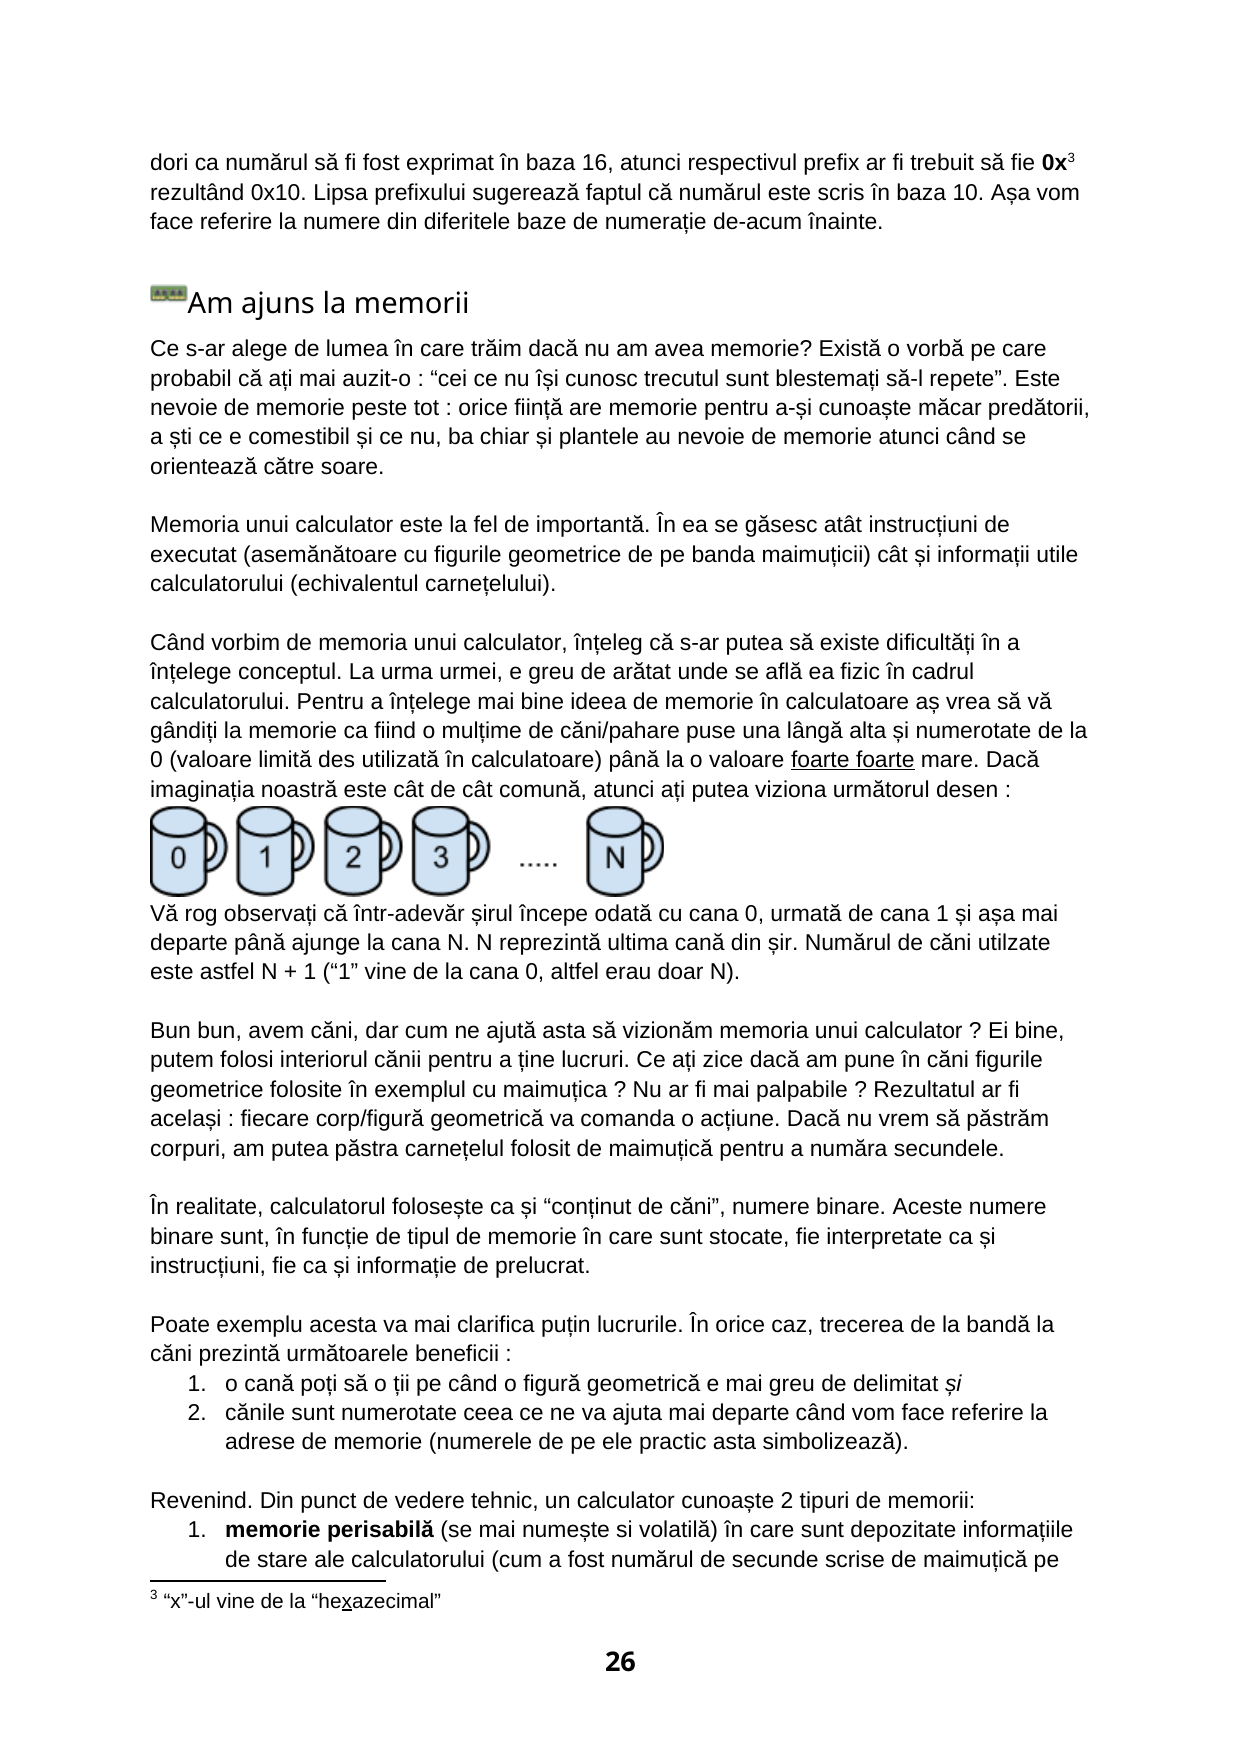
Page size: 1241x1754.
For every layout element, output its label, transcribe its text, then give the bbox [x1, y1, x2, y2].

text Bun bun, avem căni, dar cum ne ajută asta să vizionăm memoria unui calculator ? Ei bine, putem folosi interiorul cănii pentru a ține lucruri. Ce ați zice dacă am pune în căni figurile geometrice folosite în exemplul cu maimuțica ? Nu ar fi mai palpabile ? Rezultatul ar fi același : fiecare corp/figură geometrică va comanda o acțiune. Dacă nu vrem să păstrăm corpuri, am putea păstra carnețelul folosit de maimuțică pentru a număra secundele. [150, 1018, 1091, 1161]
picture [150, 806, 664, 897]
text Memoria unui calculator este la fel de importantă. În ea se găsesc atât instrucțiuni de executat (asemănătoare cu figurile geometrice de pe banda maimuțicii) cât și informații utile calculatorului (echivalentul carnețelului). [150, 512, 1091, 597]
text dori ca numărul să fi fost exprimat în baza 16, atunci respectivul prefix ar fi trebuit să fie 0x rezultând 0x10. Lipsa prefixului sugerează faptul că numărul este scris în baza 10. Așa vom face referire la numere din diferitele baze de numerație de-acum înainte. [150, 150, 1091, 234]
subtitle Am ajuns la memorii [150, 276, 1091, 322]
picture [150, 275, 188, 314]
list memorie perisabilă (se mai numește si volatilă) în care sunt depozitate informațiile de stare ale calculatorului (cum a fost numărul de secunde scrise de maimuțică pe [187, 1517, 1091, 1572]
text Poate exemplu acesta va mai clarifica puțin lucrurile. În orice caz, trecerea de la bandă la căni prezintă următoarele beneficii : [150, 1312, 1091, 1367]
text În realitate, calculatorul folosește ca și “conținut de căni”, numere binare. Aceste numere binare sunt, în funcție de tipul de memorie în care sunt stocate, fie interpretate ca și instrucțiuni, fie ca și informație de prelucrat. [150, 1194, 1091, 1278]
text Vă rog observați că într-adevăr șirul începe odată cu cana 0, urmată de cana 1 și așa mai departe până ajunge la cana N. N reprezintă ultima cană din șir. Numărul de căni utilzate este astfel N + 1 (“1” vine de la cana 0, altfel erau doar N). [150, 900, 1091, 985]
text Ce s-ar alege de lumea în care trăim dacă nu am avea memorie? Există o vorbă pe care probabil că ați mai auzit-o : “cei ce nu își cunosc trecutul sunt blestemați să-l repete”. Este nevoie de memorie peste tot : orice ființă are memorie pentru a-și cunoaște măcar predătorii, a ști ce e comestibil și ce nu, ba chiar și plantele au nevoie de memorie atunci când se orientează către soare. [150, 336, 1091, 479]
list cănile sunt numerotate ceea ce ne va ajuta mai departe când vom face referire la adrese de memorie (numerele de pe ele practic asta simbolizează). [187, 1400, 1091, 1455]
text Revenind. Din punct de vedere tehnic, un calculator cunoaște 2 tipuri de memorii: [150, 1488, 1091, 1513]
text “x”-ul vine de la “hexazecimal” [150, 1587, 1091, 1613]
list o cană poți să o ții pe când o figură geometrică e mai greu de delimitat și [187, 1370, 1091, 1396]
text Când vorbim de memoria unui calculator, înțeleg că s-ar putea să existe dificultăți în a înțelege conceptul. La urma urmei, e greu de arătat unde se află ea fizic în cadrul calculatorului. Pentru a înțelege mai bine ideea de memorie în calculatoare aș vrea să vă gândiți la memorie ca fiind o mulțime de căni/pahare puse una lângă alta și numerotate de la 0 (valoare limită des utilizată în calculatoare) până la o valoare foarte foarte mare. Dacă imaginația noastră este cât de cât comună, atunci ați putea viziona următorul desen : [150, 630, 1091, 802]
